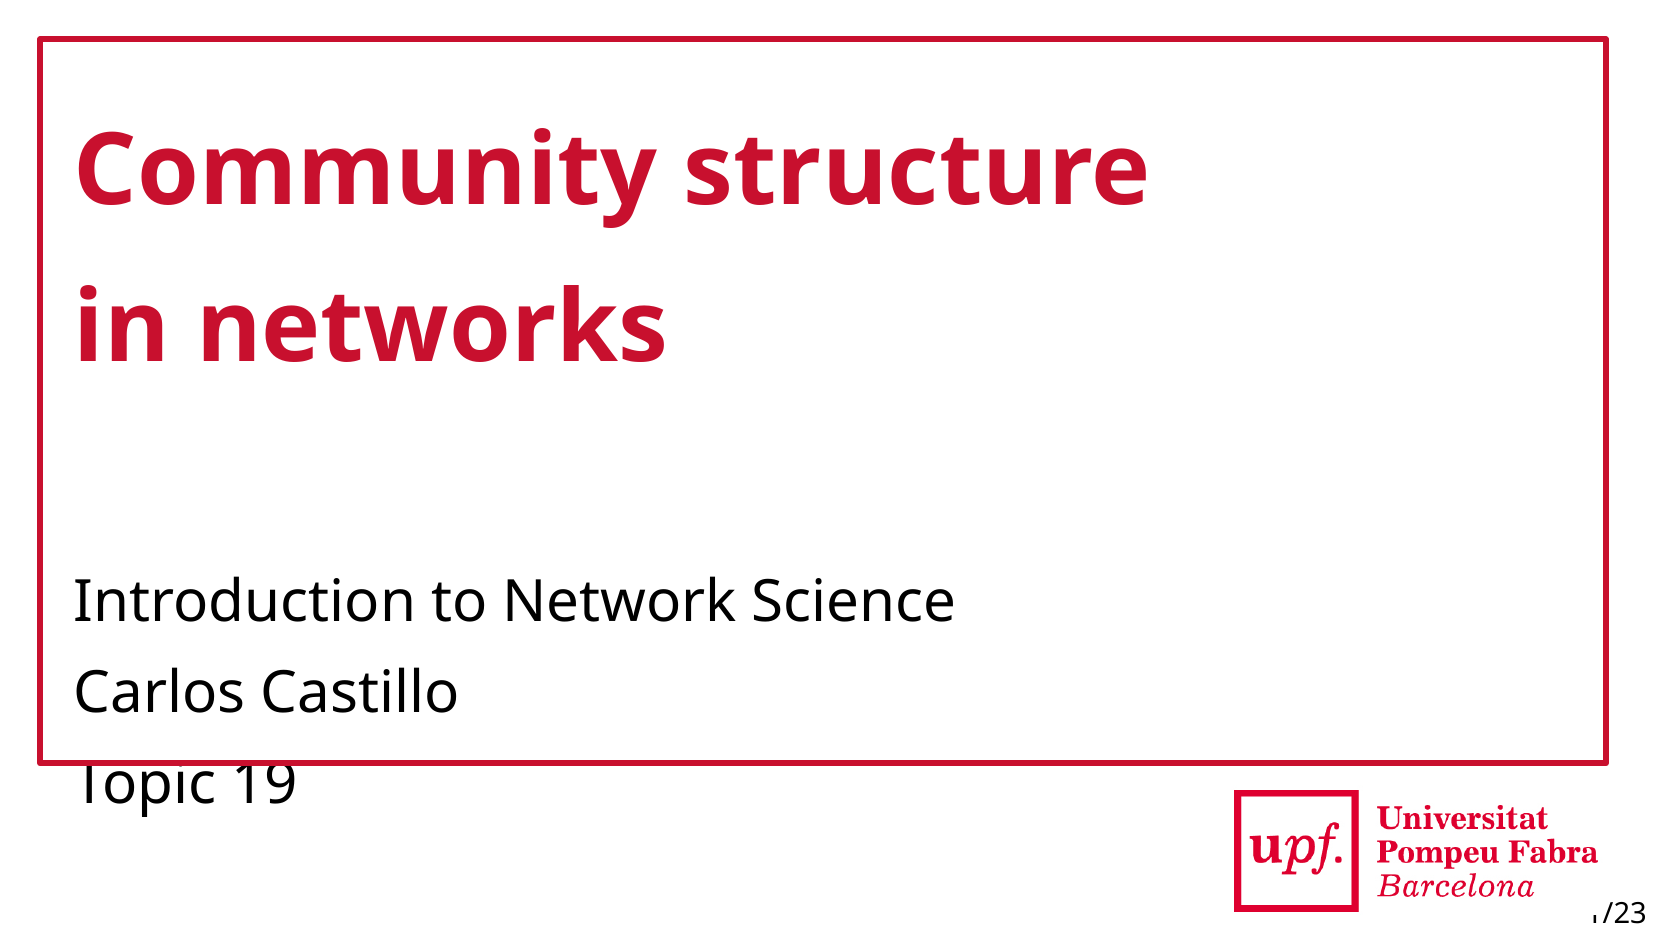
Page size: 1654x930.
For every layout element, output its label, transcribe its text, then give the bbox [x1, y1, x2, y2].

picture [1229, 784, 1603, 915]
text_box Community structure in networks Introduction to Network Science Carlos Castillo Topic 19 [73, 77, 1562, 730]
chart [770, 589, 889, 649]
